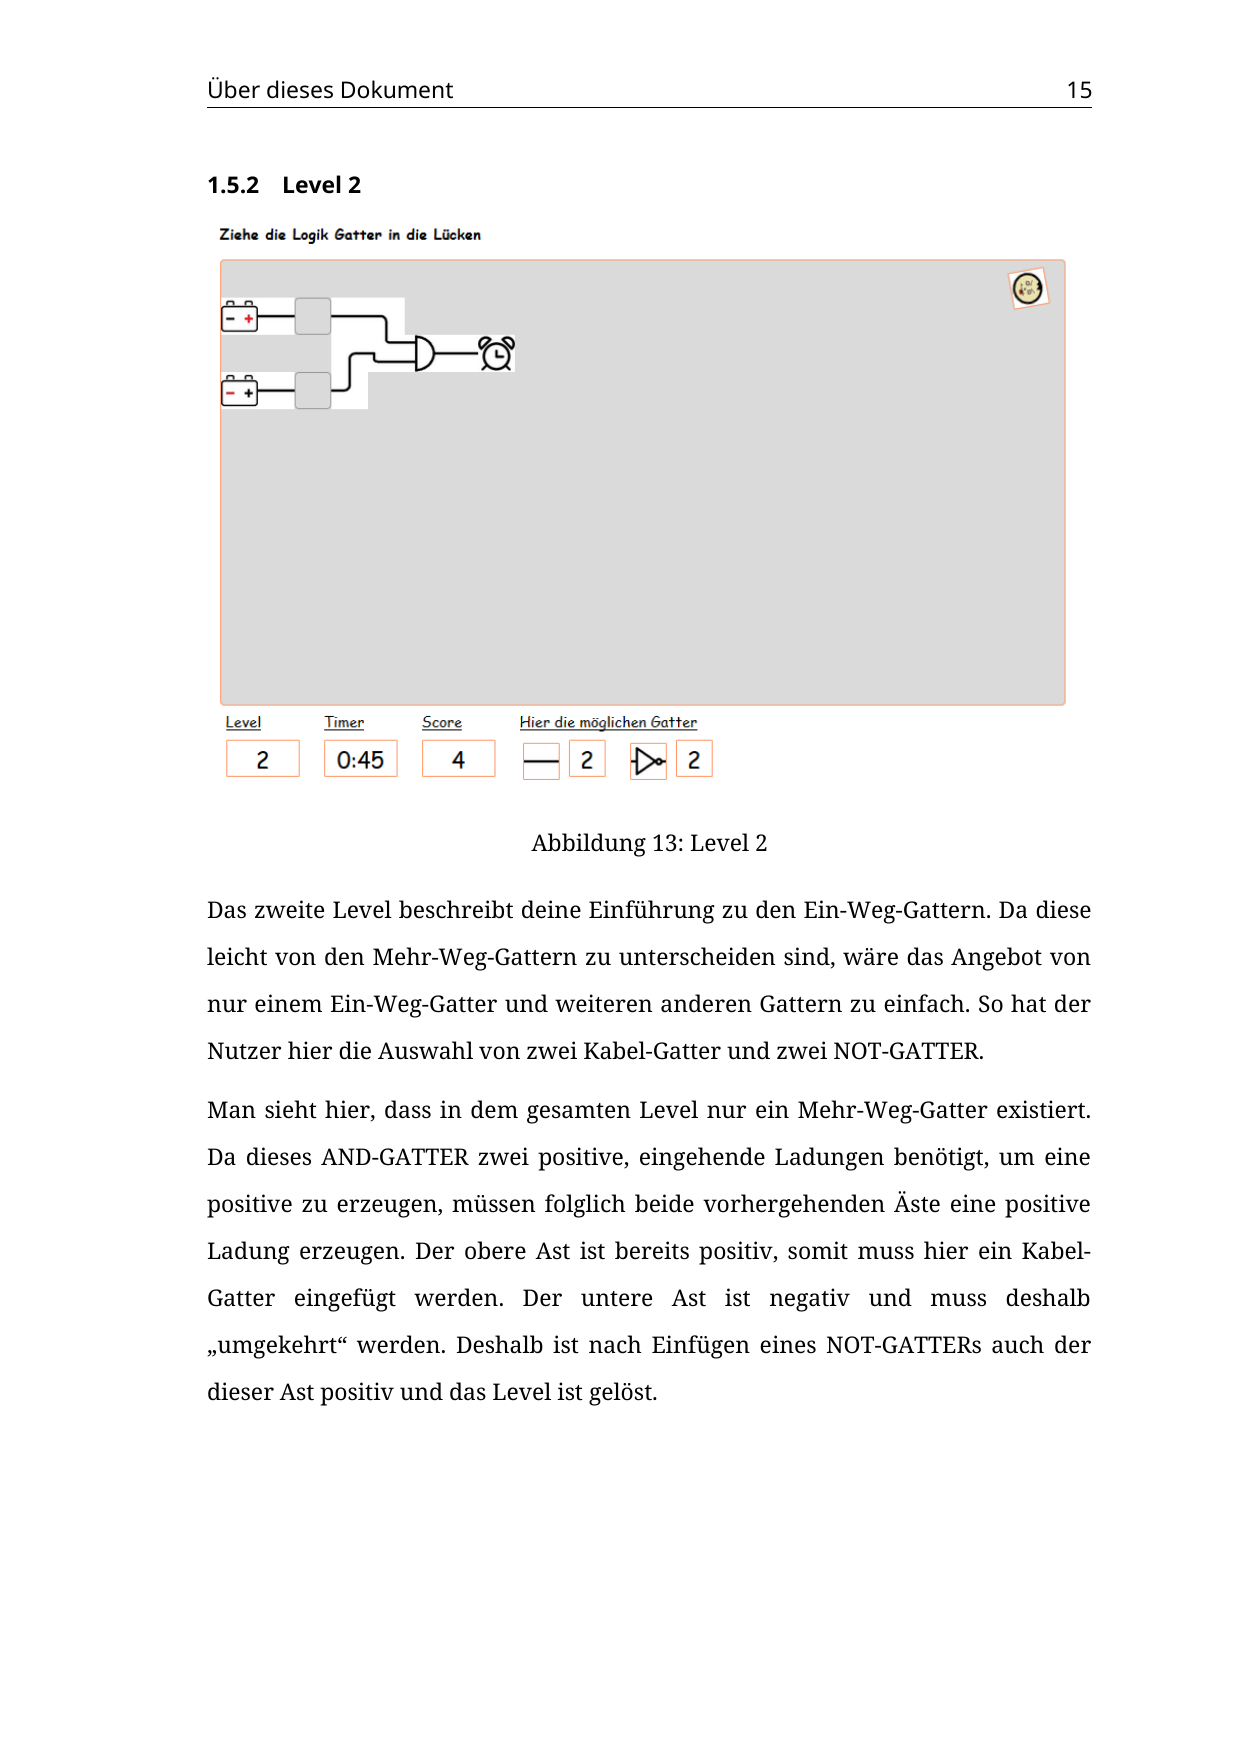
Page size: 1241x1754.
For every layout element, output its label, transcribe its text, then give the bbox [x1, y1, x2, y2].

text Abbildung 13: Level 2 [213, 811, 1087, 858]
text Das zweite Level beschreibt deine Einführung zu den Ein-Weg-Gattern. Da diese leicht von den Mehr-Weg-Gattern zu unterscheiden sind, wäre das Angebot von nur einem Ein-Weg-Gatter und weiteren anderen Gattern zu einfach. So hat der Nutzer hier die Auswahl von zwei Kabel-Gatter und zwei NOT-GATTER. [207, 811, 1092, 1066]
text Man sieht hier, dass in dem gesamten Level nur ein Mehr-Weg-Gatter existiert. Da dieses AND-GATTER zwei positive, eingehende Ladungen benötigt, um eine positive zu erzeugen, müssen folglich beide vorhergehenden Äste eine positive Ladung erzeugen. Der obere Ast ist bereits positiv, somit muss hier ein Kabel-Gatter eingefügt werden. Der untere Ast ist negativ und muss deshalb „umgekehrt“ werden. Deshalb ist nach Einfügen eines NOT-GATTERs auch der dieser Ast positiv und das Level ist gelöst. [207, 1094, 1092, 1407]
subtitle Level 2 [207, 168, 1092, 200]
picture [212, 215, 1087, 811]
